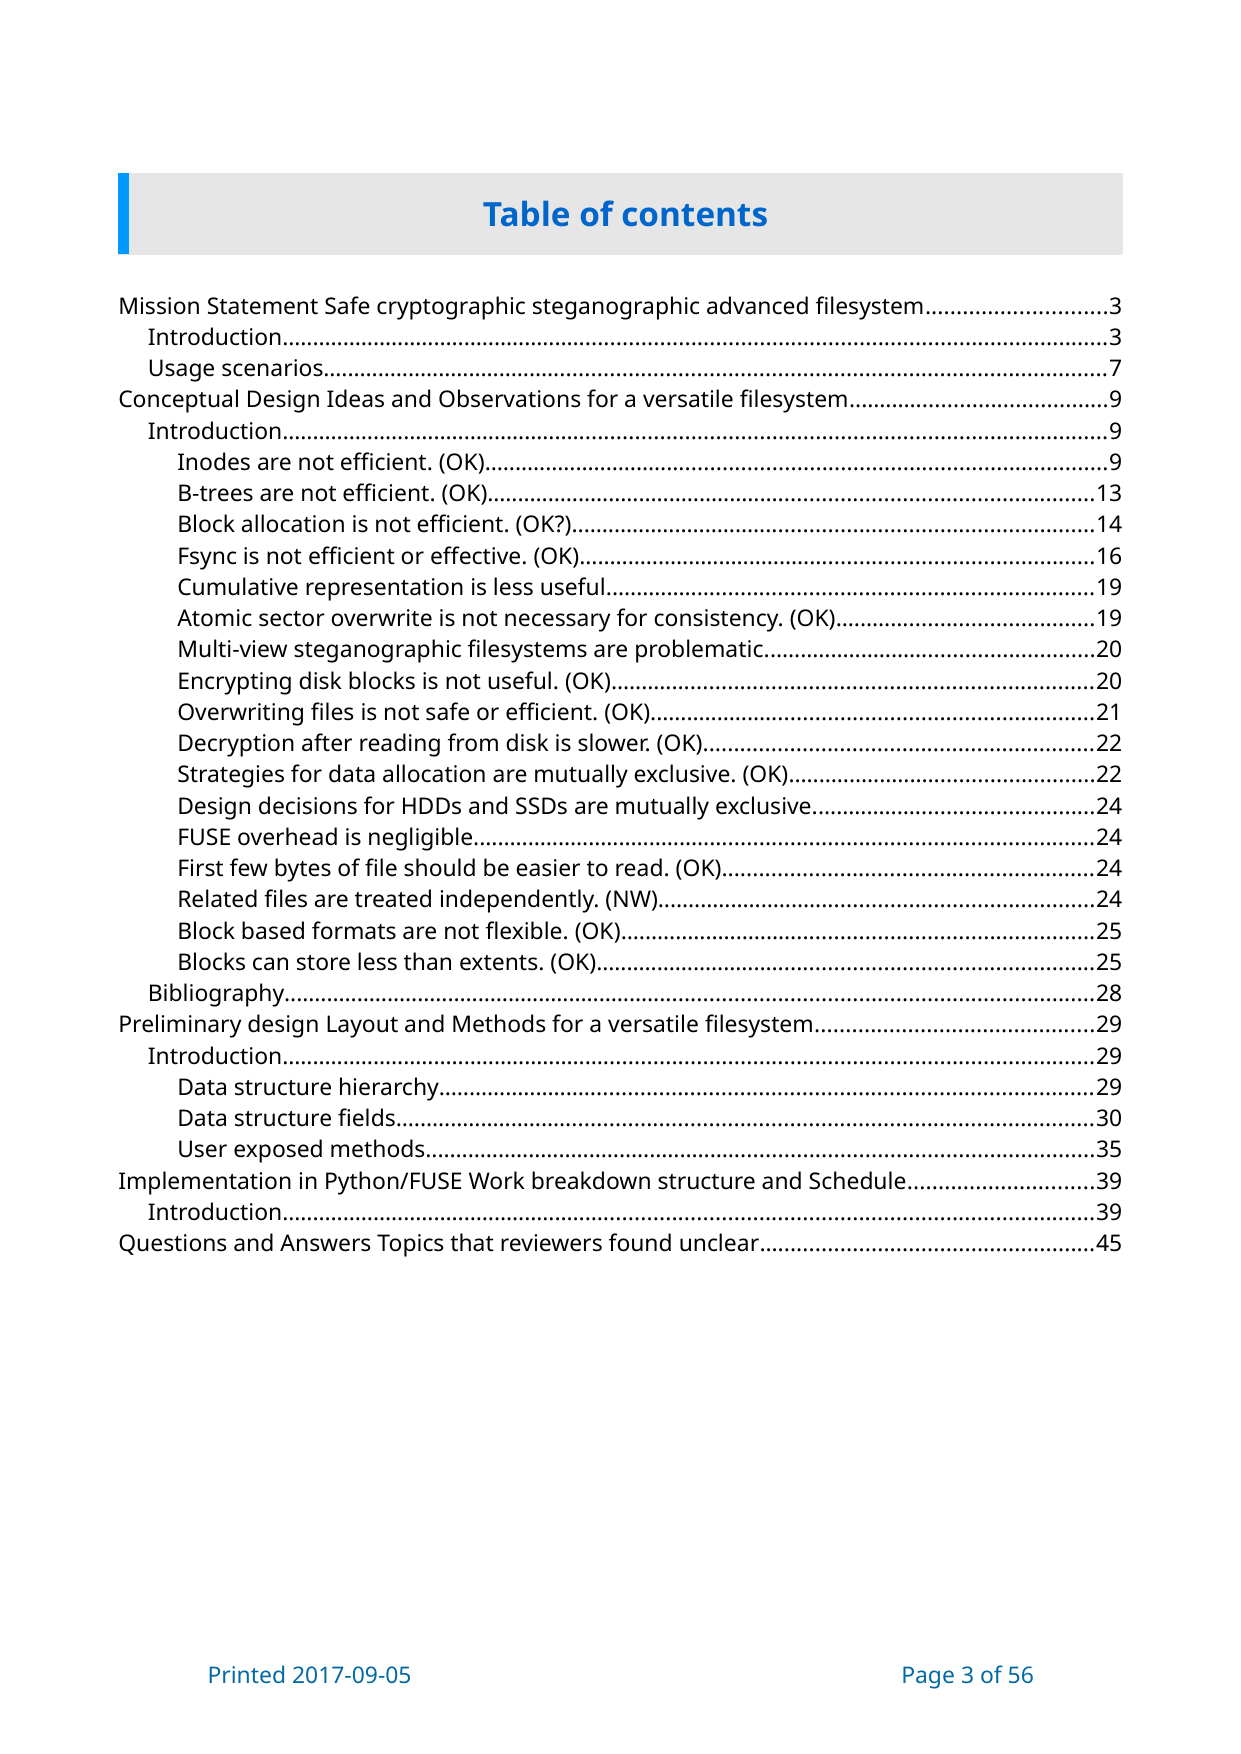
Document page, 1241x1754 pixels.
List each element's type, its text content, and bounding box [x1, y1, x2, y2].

text Introduction 3 [148, 321, 1122, 352]
text User exposed methods 35 [177, 1133, 1122, 1164]
text Multi-view steganographic filesystems are problematic. 20 [177, 633, 1122, 664]
text Bibliography 28 [148, 977, 1122, 1008]
text Cumulative representation is less useful. 19 [177, 571, 1122, 602]
text Introduction 29 [148, 1039, 1122, 1071]
text Block allocation is not efficient. (OK?) 14 [177, 508, 1122, 539]
text Mission Statement Safe cryptographic steganographic advanced filesystem 3 [118, 289, 1122, 321]
text Conceptual Design Ideas and Observations for a versatile filesystem 9 [118, 383, 1122, 414]
text Fsync is not efficient or effective. (OK) 16 [177, 539, 1122, 571]
text Blocks can store less than extents. (OK) 25 [177, 946, 1122, 977]
text Block based formats are not flexible. (OK) 25 [177, 914, 1122, 946]
text Design decisions for HDDs and SSDs are mutually exclusive. 24 [177, 789, 1122, 821]
text Atomic sector overwrite is not necessary for consistency. (OK) 19 [177, 602, 1122, 633]
text Preliminary design Layout and Methods for a versatile filesystem 29 [118, 1008, 1122, 1039]
text Usage scenarios 7 [148, 352, 1122, 383]
text Implementation in Python/FUSE Work breakdown structure and Schedule 39 [118, 1164, 1122, 1196]
text B-trees are not efficient. (OK) 13 [177, 477, 1122, 508]
text Data structure fields 30 [177, 1102, 1122, 1133]
text Introduction 9 [148, 414, 1122, 446]
text FUSE overhead is negligible. 24 [177, 821, 1122, 852]
text Questions and Answers Topics that reviewers found unclear 45 [118, 1227, 1122, 1258]
text Inodes are not efficient. (OK) 9 [177, 446, 1122, 477]
text Overwriting files is not safe or efficient. (OK) 21 [177, 696, 1122, 727]
text Introduction 39 [148, 1196, 1122, 1227]
text Encrypting disk blocks is not useful. (OK) 20 [177, 664, 1122, 696]
text Related files are treated independently. (NW) 24 [177, 883, 1122, 914]
text First few bytes of file should be easier to read. (OK) 24 [177, 852, 1122, 883]
text Strategies for data allocation are mutually exclusive. (OK) 22 [177, 758, 1122, 789]
subtitle Table of contents [129, 174, 1122, 254]
text Data structure hierarchy 29 [177, 1071, 1122, 1102]
text Decryption after reading from disk is slower. (OK) 22 [177, 727, 1122, 758]
